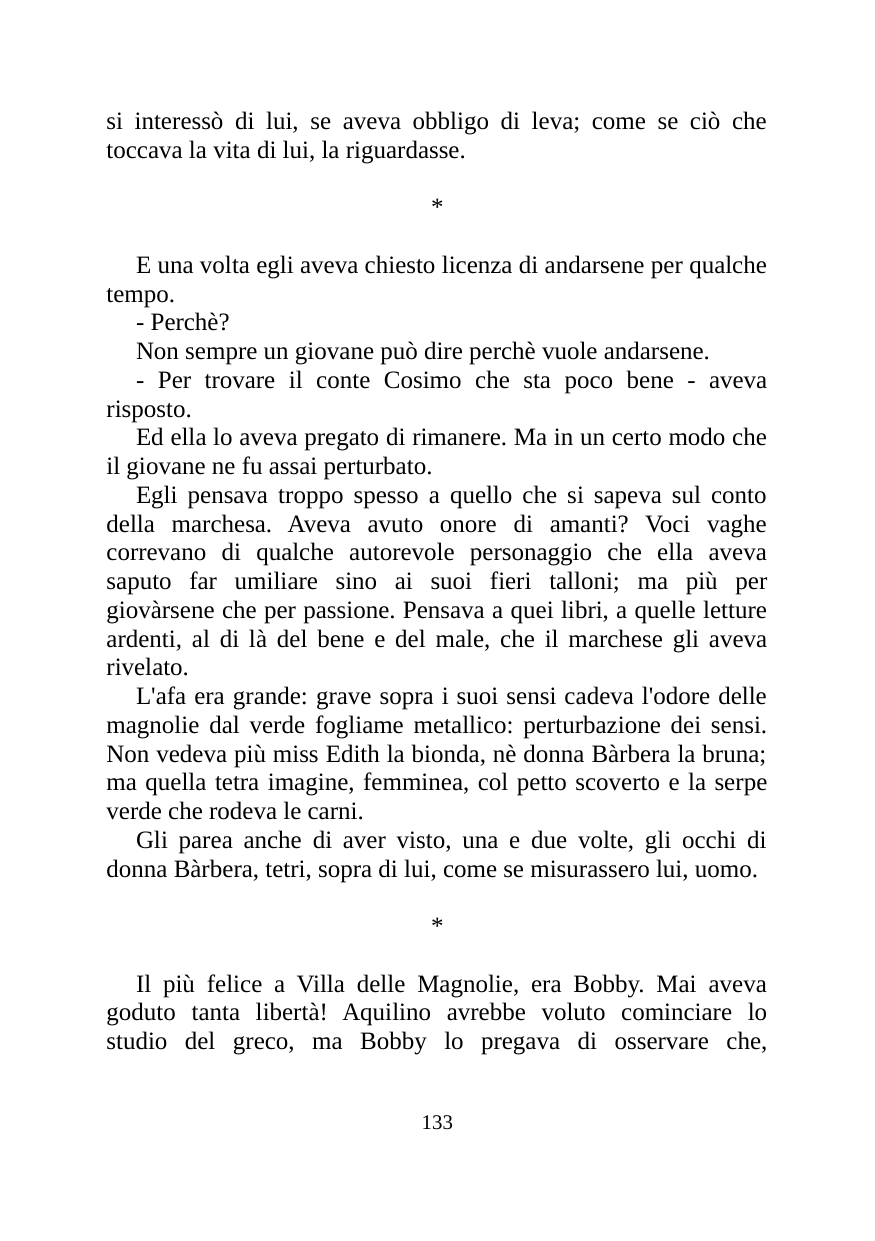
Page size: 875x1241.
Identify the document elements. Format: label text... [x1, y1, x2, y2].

text - Per trovare il conte Cosimo che sta poco bene - aveva risposto. [106, 365, 768, 422]
text si interessò di lui, se aveva obbligo di leva; come se ciò che toccava la vita di lui, la riguardasse. [106, 106, 768, 164]
text Egli pensava troppo spesso a quello che si sapeva sul conto della marchesa. Aveva avuto onore di amanti? Voci vaghe correvano di qualche autorevole personaggio che ella aveva saputo far umiliare sino ai suoi fieri talloni; ma più per giovàrsene che per passione. Pensava a quei libri, a quelle letture ardenti, al di là del bene e del male, che il marchese gli aveva rivelato. [106, 480, 768, 681]
text E una volta egli aveva chiesto licenza di andarsene per qualche tempo. [106, 250, 768, 307]
text * [106, 911, 768, 940]
text Non sempre un giovane può dire perchè vuole andarsene. [106, 336, 768, 365]
text - Perchè? [106, 307, 768, 336]
text * [106, 192, 768, 221]
text Il più felice a Villa delle Magnolie, era Bobby. Mai aveva goduto tanta libertà! Aquilino avrebbe voluto cominciare lo studio del greco, ma Bobby lo pregava di osservare che, [106, 969, 768, 1055]
text Gli parea anche di aver visto, una e due volte, gli occhi di donna Bàrbera, tetri, sopra di lui, come se misurassero lui, uomo. [106, 825, 768, 882]
text Ed ella lo aveva pregato di rimanere. Ma in un certo modo che il giovane ne fu assai perturbato. [106, 422, 768, 480]
text L'afa era grande: grave sopra i suoi sensi cadeva l'odore delle magnolie dal verde fogliame metallico: perturbazione dei sensi. Non vedeva più miss Edith la bionda, nè donna Bàrbera la bruna; ma quella tetra imagine, femminea, col petto scoverto e la serpe verde che rodeva le carni. [106, 681, 768, 825]
